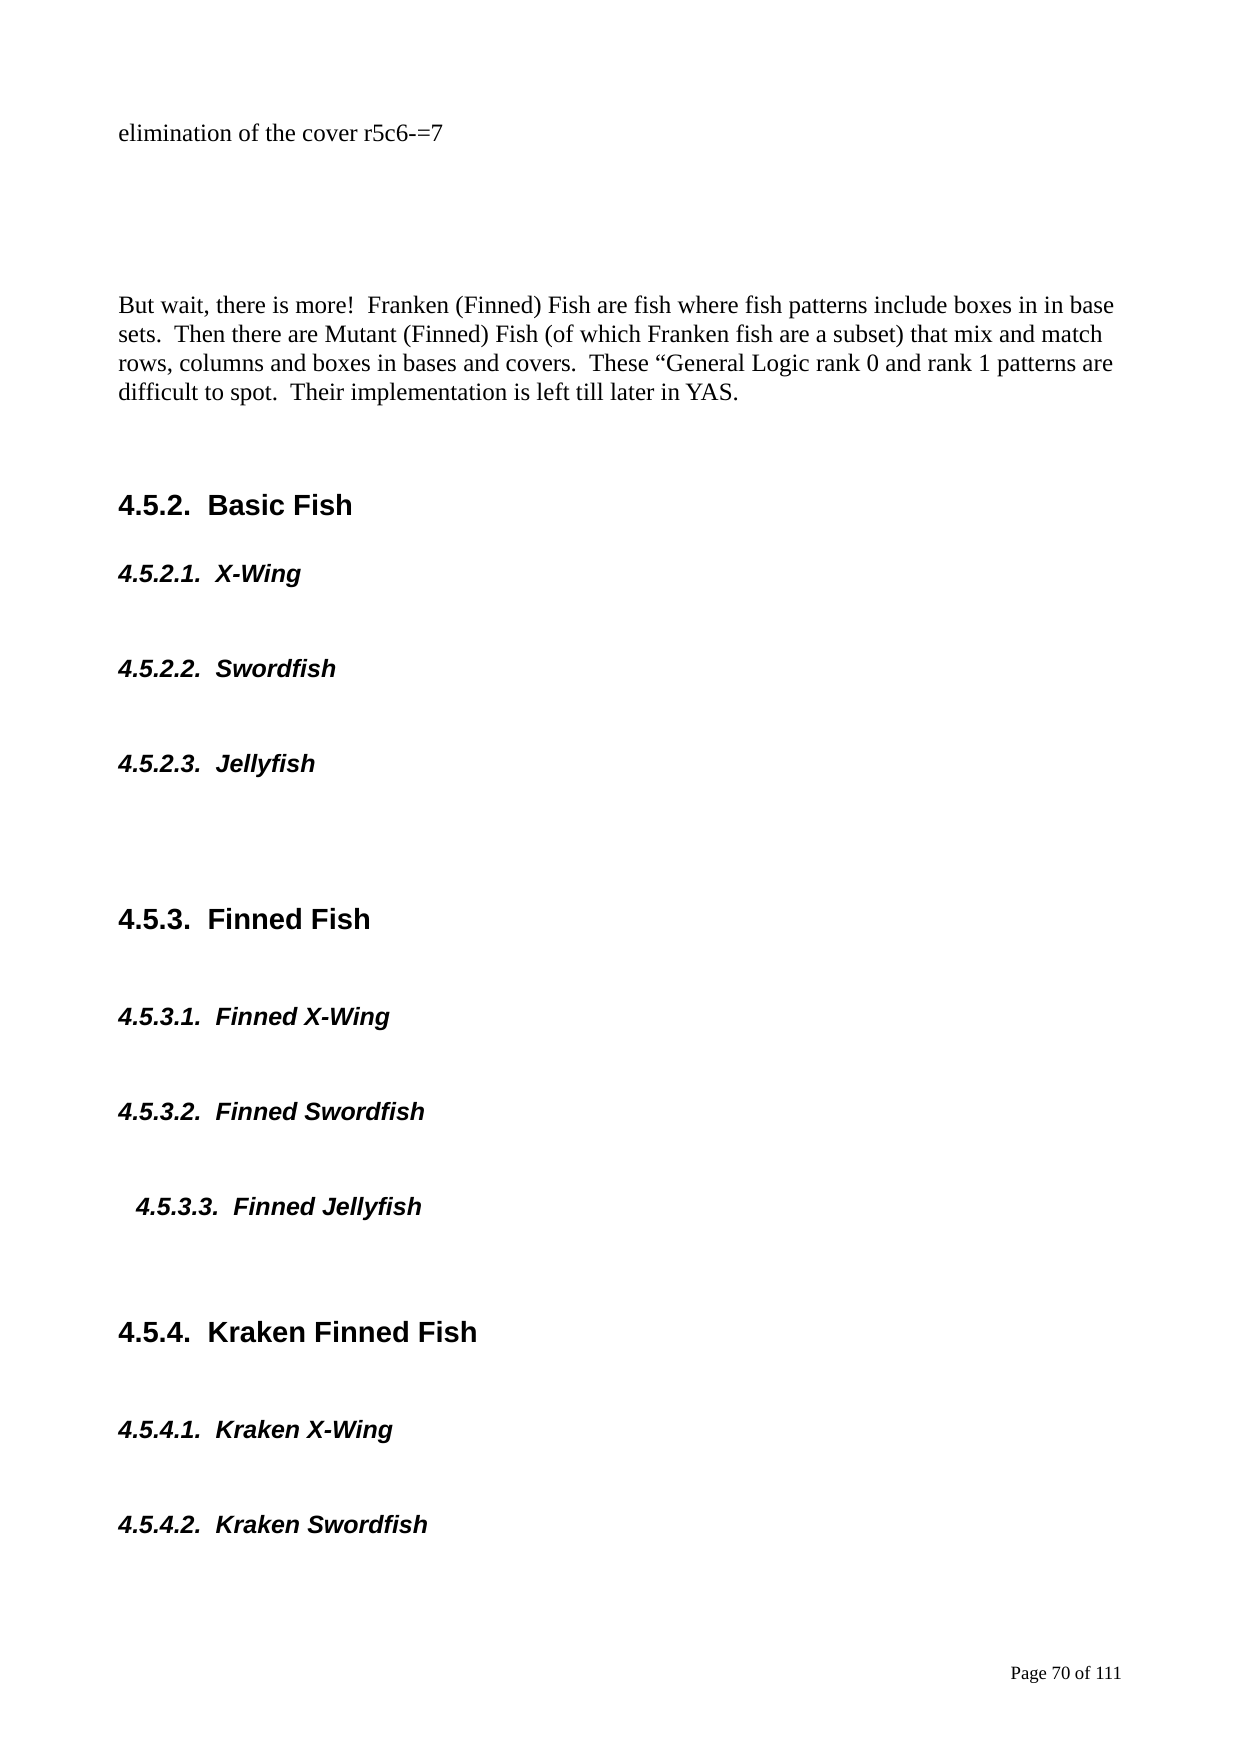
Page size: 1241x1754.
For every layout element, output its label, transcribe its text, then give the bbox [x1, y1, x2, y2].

text elimination of the cover r5c6-=7 [118, 118, 1122, 147]
subtitle Basic Fish [118, 488, 1122, 522]
text But wait, there is more! Franken (Finned) Fish are fish where fish patterns include boxes in in base sets. Then there are Mutant (Finned) Fish (of which Franken fish are a subset) that mix and match rows, columns and boxes in bases and covers. These “General Logic rank 0 and rank 1 patterns are difficult to spot. Their implementation is left till later in YAS. [118, 291, 1122, 406]
subtitle Finned Fish [118, 902, 1122, 935]
subtitle Kraken Swordfish [118, 1510, 1122, 1539]
subtitle Finned X-Wing [118, 1001, 1122, 1030]
subtitle Swordfish [118, 654, 1122, 683]
subtitle Kraken X-Wing [118, 1415, 1122, 1444]
subtitle Kraken Finned Fish [118, 1315, 1122, 1349]
subtitle Jellyfish [118, 749, 1122, 778]
subtitle X-Wing [118, 559, 1122, 588]
subtitle Finned Swordfish [118, 1096, 1122, 1125]
subtitle Finned Jellyfish [136, 1191, 1122, 1220]
